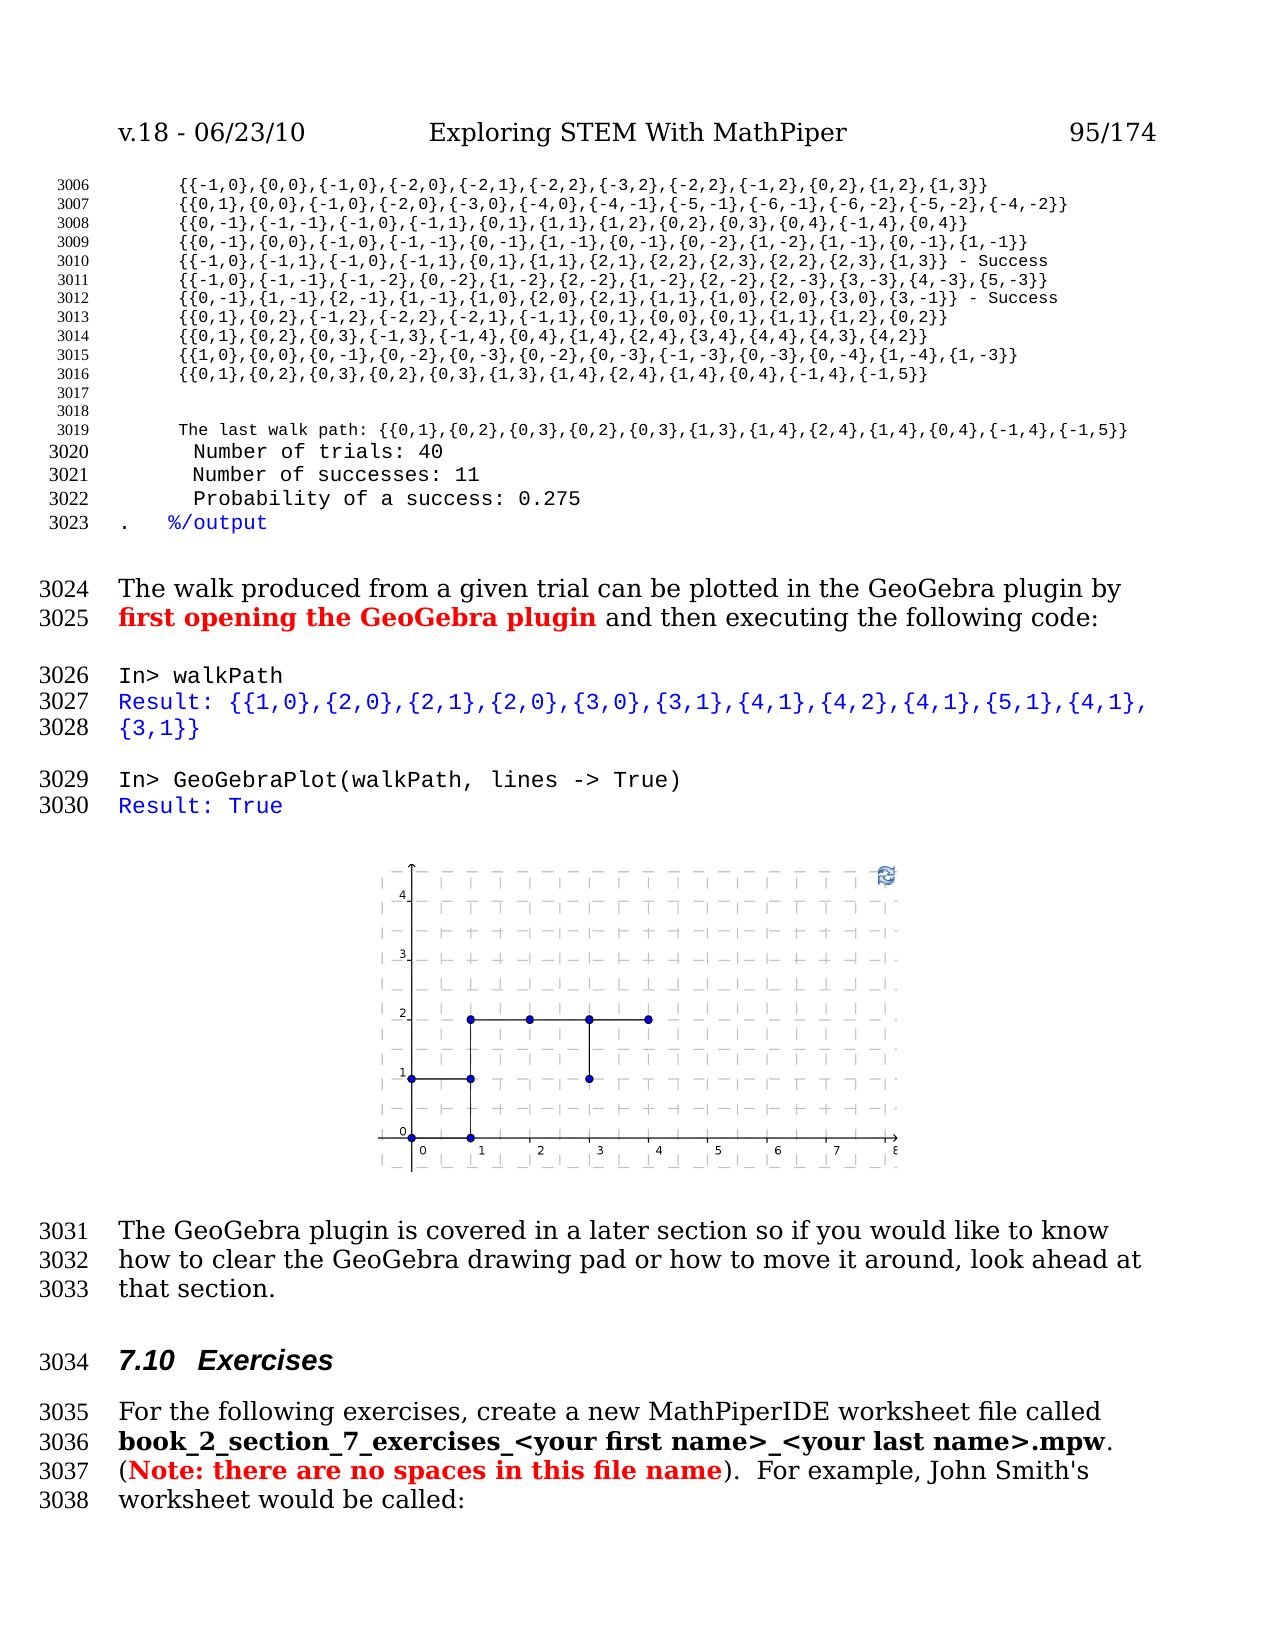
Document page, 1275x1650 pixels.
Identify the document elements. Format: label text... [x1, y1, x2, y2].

text The last walk path: {{0,1},{0,2},{0,3},{0,2},{0,3},{1,3},{1,4},{2,4},{1,4},{0,4},{-1,4},{-1,5}} [118, 422, 1157, 441]
text Result: {{1,0},{2,0},{2,1},{2,0},{3,0},{3,1},{4,1},{4,2},{4,1},{5,1},{4,1},{3,1}} [118, 690, 1157, 742]
text Number of successes: 11 [118, 464, 1157, 488]
text {{0,1},{0,2},{0,3},{0,2},{0,3},{1,3},{1,4},{2,4},{1,4},{0,4},{-1,4},{-1,5}} [118, 365, 1157, 384]
text {{0,-1},{0,0},{-1,0},{-1,-1},{0,-1},{1,-1},{0,-1},{0,-2},{1,-2},{1,-1},{0,-1},{1,-1}} [118, 233, 1157, 252]
text {{0,1},{0,2},{0,3},{-1,3},{-1,4},{0,4},{1,4},{2,4},{3,4},{4,4},{4,3},{4,2}} [118, 328, 1157, 346]
text The walk produced from a given trial can be plotted in the GeoGebra plugin by first opening the GeoGebra plugin and then executing the following code: [118, 574, 1157, 632]
text {{-1,0},{-1,-1},{-1,-2},{0,-2},{1,-2},{2,-2},{1,-2},{2,-2},{2,-3},{3,-3},{4,-3},{5,-3}} [118, 271, 1157, 290]
text Probability of a success: 0.275 [118, 488, 1157, 512]
text {{0,-1},{1,-1},{2,-1},{1,-1},{1,0},{2,0},{2,1},{1,1},{1,0},{2,0},{3,0},{3,-1}} - Success [118, 290, 1157, 309]
text Result: True [118, 794, 1157, 820]
text {{-1,0},{0,0},{-1,0},{-2,0},{-2,1},{-2,2},{-3,2},{-2,2},{-1,2},{0,2},{1,2},{1,3}} [118, 177, 1157, 196]
text {{0,1},{0,0},{-1,0},{-2,0},{-3,0},{-4,0},{-4,-1},{-5,-1},{-6,-1},{-6,-2},{-5,-2},{-4,-2}} [118, 196, 1157, 214]
text In> walkPath [118, 664, 1157, 690]
text {{1,0},{0,0},{0,-1},{0,-2},{0,-3},{0,-2},{0,-3},{-1,-3},{0,-3},{0,-4},{1,-4},{1,-3}} [118, 346, 1157, 365]
text For the following exercises, create a new MathPiperIDE worksheet file called book_2_section_7_exercises_<your first name>_<your last name>.mpw. (Note: there are no spaces in this file name). For example, John Smith's worksheet would be called: [118, 1397, 1157, 1514]
text . %/output [118, 512, 1157, 535]
text {{0,1},{0,2},{-1,2},{-2,2},{-2,1},{-1,1},{0,1},{0,0},{0,1},{1,1},{1,2},{0,2}} [118, 309, 1157, 328]
text Number of trials: 40 [118, 441, 1157, 464]
text In> GeoGebraPlot(walkPath, lines -> True) [118, 768, 1157, 794]
picture [377, 864, 898, 1172]
text {{-1,0},{-1,1},{-1,0},{-1,1},{0,1},{1,1},{2,1},{2,2},{2,3},{2,2},{2,3},{1,3}} - Success [118, 252, 1157, 271]
text {{0,-1},{-1,-1},{-1,0},{-1,1},{0,1},{1,1},{1,2},{0,2},{0,3},{0,4},{-1,4},{0,4}} [118, 214, 1157, 233]
subtitle Exercises [118, 1343, 1157, 1376]
text The GeoGebra plugin is covered in a later section so if you would like to know how to clear the GeoGebra drawing pad or how to move it around, look ahead at that section. [118, 1216, 1157, 1304]
